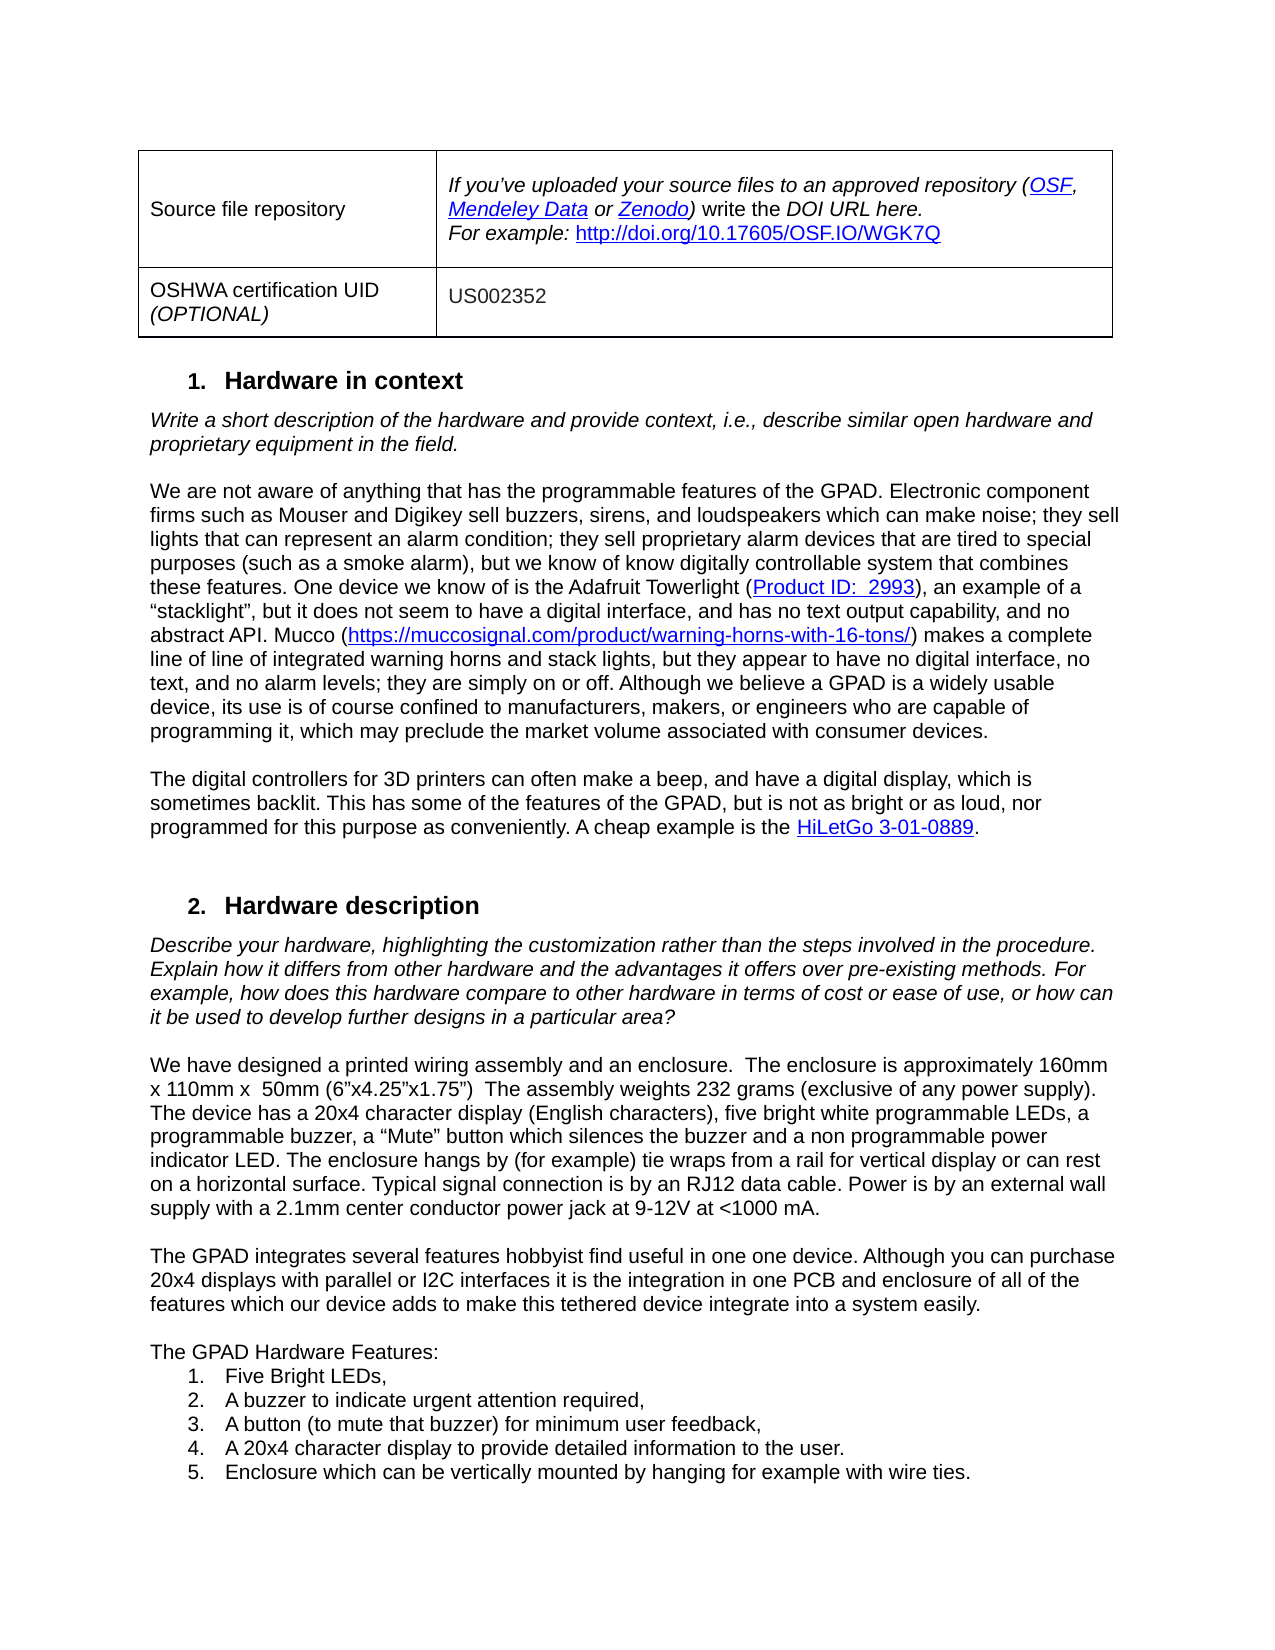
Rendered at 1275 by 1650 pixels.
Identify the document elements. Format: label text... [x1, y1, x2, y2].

text The GPAD integrates several features hobbyist find useful in one one device. Although you can purchase 20x4 displays with parallel or I2C interfaces it is the integration in one PCB and enclosure of all of the features which our device adds to make this tethered device integrate into a system easily. [150, 1244, 1125, 1316]
list A 20x4 character display to provide detailed information to the user. [187, 1436, 1125, 1460]
text Describe your hardware, highlighting the customization rather than the steps involved in the procedure. Explain how it differs from other hardware and the advantages it offers over pre-existing methods. For example, how does this hardware compare to other hardware in terms of cost or ease of use, or how can it be used to develop further designs in a particular area? [150, 933, 1125, 1028]
table_cell Source file repository [139, 151, 436, 267]
list We are not aware of anything that has the programmable features of the GPAD. Electronic component firms such as Mouser and Digikey sell buzzers, sirens, and loudspeakers which can make noise; they sell lights that can represent an alarm condition; they sell proprietary alarm devices that are tired to special purposes (such as a smoke alarm), but we know of know digitally controllable system that combines these features. One device we know of is the Adafruit Towerlight (Product ID: 2993), an example of a “stacklight”, but it does not seem to have a digital interface, and has no text output capability, and no abstract API. Mucco (https://muccosignal.com/product/warning-horns-with-16-tons/) makes a complete line of line of integrated warning horns and stack lights, but they appear to have no digital interface, no text, and no alarm levels; they are simply on or off. Although we believe a GPAD is a widely usable device, its use is of course confined to manufacturers, makers, or engineers who are capable of programming it, which may preclude the market volume associated with consumer devices. [150, 479, 1125, 743]
list A buzzer to indicate urgent attention required, [187, 1388, 1125, 1412]
text The GPAD Hardware Features: [150, 1340, 1125, 1364]
list Hardware in context [187, 366, 1125, 395]
list Write a short description of the hardware and provide context, i.e., describe similar open hardware and proprietary equipment in the field. [150, 407, 1125, 455]
list Five Bright LEDs, [187, 1364, 1125, 1388]
text The device has a 20x4 character display (English characters), five bright white programmable LEDs, a programmable buzzer, a “Mute” button which silences the buzzer and a non programmable power indicator LED. The enclosure hangs by (for example) tie wraps from a rail for vertical display or can rest on a horizontal surface. Typical signal connection is by an RJ12 data cable. Power is by an external wall supply with a 2.1mm center conductor power jack at 9-12V at <1000 mA. [150, 1100, 1125, 1220]
list We have designed a printed wiring assembly and an enclosure. The enclosure is approximately 160mm x 110mm x 50mm (6”x4.25”x1.75”) The assembly weights 232 grams (exclusive of any power supply). [150, 1052, 1125, 1100]
list Enclosure which can be vertically mounted by hanging for example with wire ties. [187, 1460, 1125, 1484]
table_cell If you’ve uploaded your source files to an approved repository (OSF, Mendeley Data or Zenodo) write the DOI URL here. For example: http://doi.org/10.17605/OSF.IO/WGK7Q [437, 151, 1112, 267]
table_cell US002352 [437, 268, 1112, 336]
table_cell OSHWA certification UID (OPTIONAL) [139, 268, 436, 336]
list The digital controllers for 3D printers can often make a beep, and have a digital display, which is sometimes backlit. This has some of the features of the GPAD, but is not as bright or as loud, nor programmed for this purpose as conveniently. A cheap example is the HiLetGo 3-01-0889. [150, 767, 1125, 839]
list A button (to mute that buzzer) for minimum user feedback, [187, 1412, 1125, 1436]
list Hardware description [187, 891, 1125, 920]
